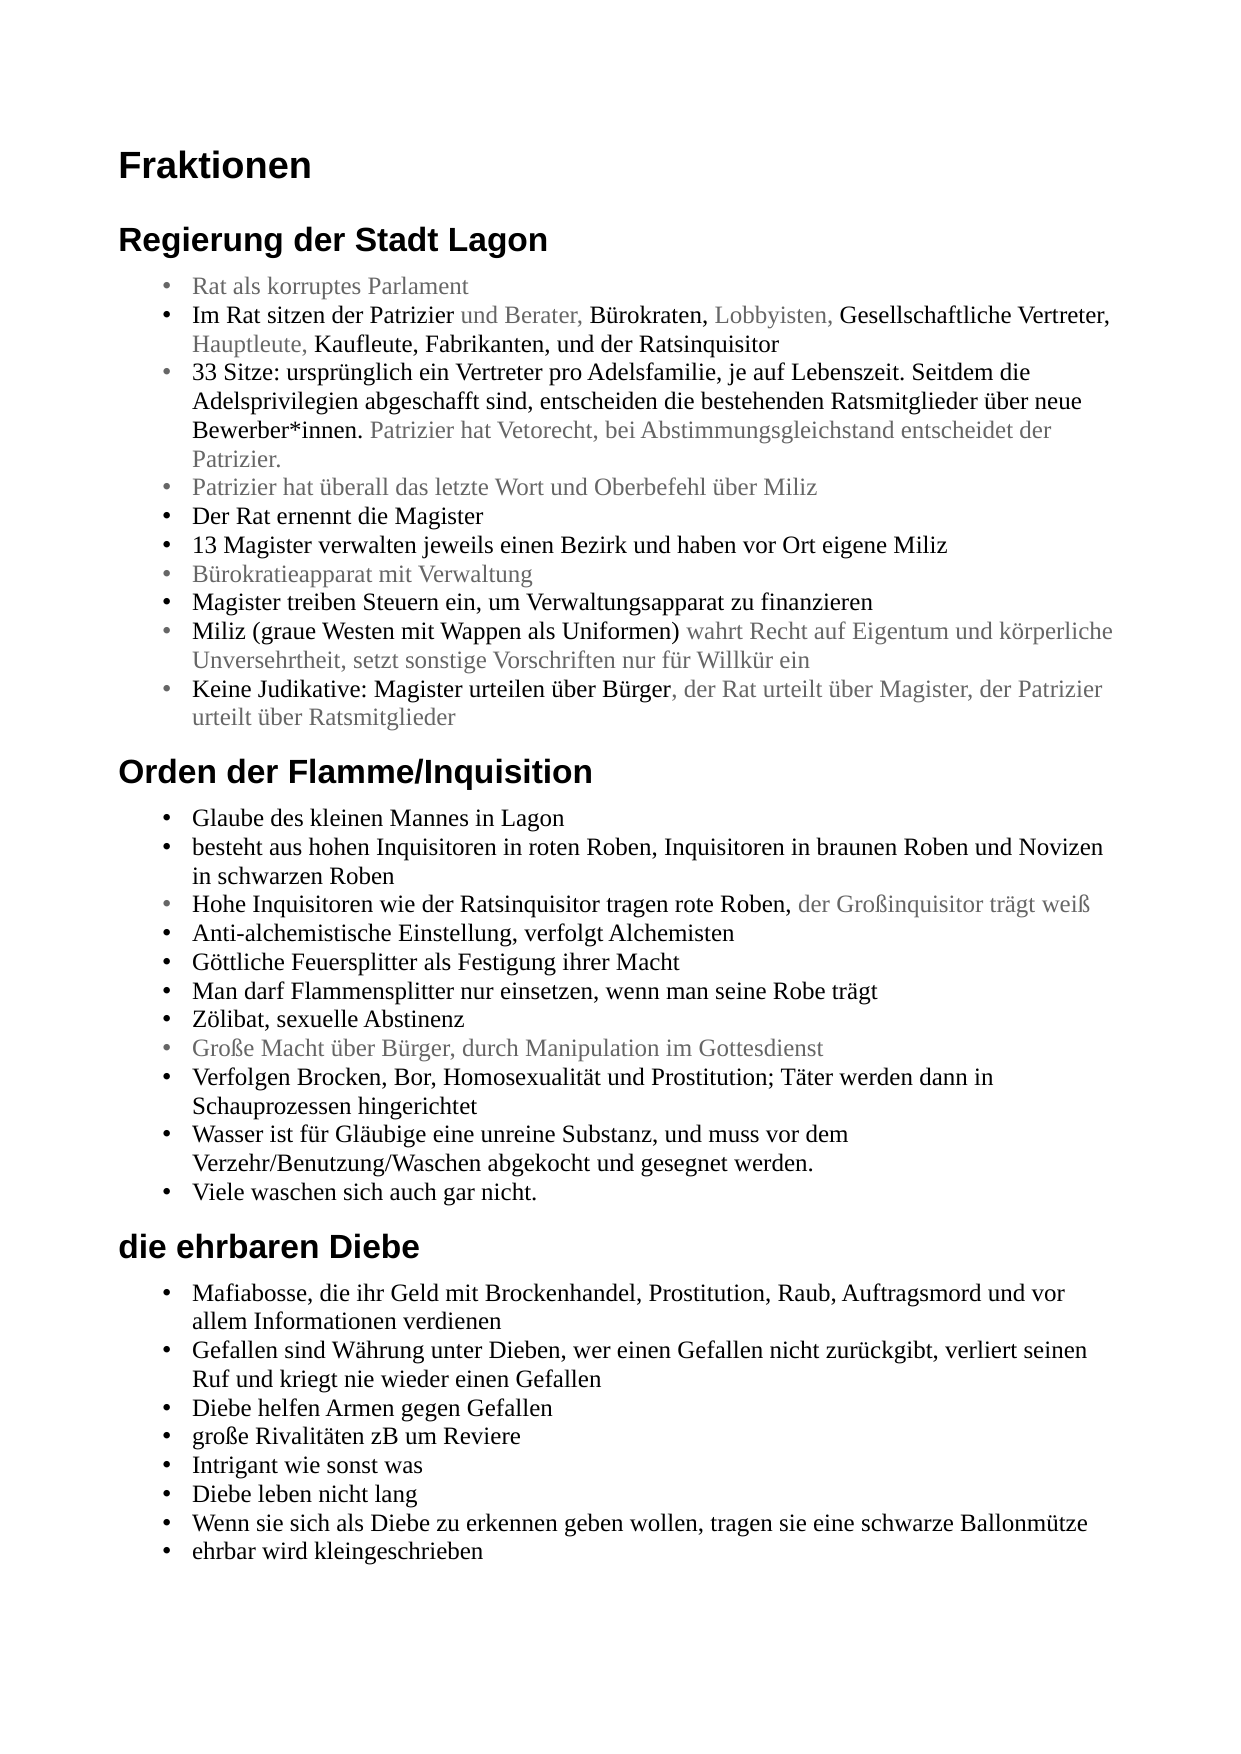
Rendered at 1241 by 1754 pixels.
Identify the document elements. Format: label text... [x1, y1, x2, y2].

list Bürokratieapparat mit Verwaltung [162, 559, 1122, 587]
list Gefallen sind Währung unter Dieben, wer einen Gefallen nicht zurückgibt, verliert seinen Ruf und kriegt nie wieder einen Gefallen [162, 1335, 1122, 1393]
subtitle die ehrbaren Diebe [118, 1227, 1122, 1265]
list Anti-alchemistische Einstellung, verfolgt Alchemisten [162, 918, 1122, 947]
list Mafiabosse, die ihr Geld mit Brockenhandel, Prostitution, Raub, Auftragsmord und vor allem Informationen verdienen [162, 1278, 1122, 1335]
list Magister treiben Steuern ein, um Verwaltungsapparat zu finanzieren [162, 587, 1122, 616]
list Hohe Inquisitoren wie der Ratsinquisitor tragen rote Roben, der Großinquisitor trägt weiß [162, 889, 1122, 918]
list Diebe leben nicht lang [162, 1479, 1122, 1508]
list 13 Magister verwalten jeweils einen Bezirk und haben vor Ort eigene Miliz [162, 530, 1122, 559]
list 33 Sitze: ursprünglich ein Vertreter pro Adelsfamilie, je auf Lebenszeit. Seitdem die Adelsprivilegien abgeschafft sind, entscheiden die bestehenden Ratsmitglieder über neue Bewerber*innen. Patrizier hat Vetorecht, bei Abstimmungsgleichstand entscheidet der Patrizier. [162, 357, 1122, 472]
list Keine Judikative: Magister urteilen über Bürger, der Rat urteilt über Magister, der Patrizier urteilt über Ratsmitglieder [162, 674, 1122, 731]
list Rat als korruptes Parlament [162, 271, 1122, 300]
list Wenn sie sich als Diebe zu erkennen geben wollen, tragen sie eine schwarze Ballonmütze [162, 1508, 1122, 1536]
list Patrizier hat überall das letzte Wort und Oberbefehl über Miliz [162, 472, 1122, 501]
list Verfolgen Brocken, Bor, Homosexualität und Prostitution; Täter werden dann in Schauprozessen hingerichtet [162, 1062, 1122, 1119]
subtitle Regierung der Stadt Lagon [118, 220, 1122, 259]
list Viele waschen sich auch gar nicht. [162, 1177, 1122, 1206]
list Göttliche Feuersplitter als Festigung ihrer Macht [162, 947, 1122, 976]
list ehrbar wird kleingeschrieben [162, 1536, 1122, 1565]
list große Rivalitäten zB um Reviere [162, 1421, 1122, 1450]
subtitle Orden der Flamme/Inquisition [118, 752, 1122, 791]
list Man darf Flammensplitter nur einsetzen, wenn man seine Robe trägt [162, 976, 1122, 1004]
list besteht aus hohen Inquisitoren in roten Roben, Inquisitoren in braunen Roben und Novizen in schwarzen Roben [162, 832, 1122, 889]
list Im Rat sitzen der Patrizier und Berater, Bürokraten, Lobbyisten, Gesellschaftliche Vertreter, Hauptleute, Kaufleute, Fabrikanten, und der Ratsinquisitor [162, 300, 1122, 357]
list Wasser ist für Gläubige eine unreine Substanz, und muss vor dem Verzehr/Benutzung/Waschen abgekocht und gesegnet werden. [162, 1119, 1122, 1177]
list Große Macht über Bürger, durch Manipulation im Gottesdienst [162, 1033, 1122, 1062]
subtitle Fraktionen [118, 143, 1122, 187]
list Miliz (graue Westen mit Wappen als Uniformen) wahrt Recht auf Eigentum und körperliche Unversehrtheit, setzt sonstige Vorschriften nur für Willkür ein [162, 616, 1122, 674]
list Der Rat ernennt die Magister [162, 501, 1122, 530]
list Glaube des kleinen Mannes in Lagon [162, 803, 1122, 832]
list Diebe helfen Armen gegen Gefallen [162, 1393, 1122, 1421]
list Intrigant wie sonst was [162, 1450, 1122, 1479]
list Zölibat, sexuelle Abstinenz [162, 1004, 1122, 1033]
